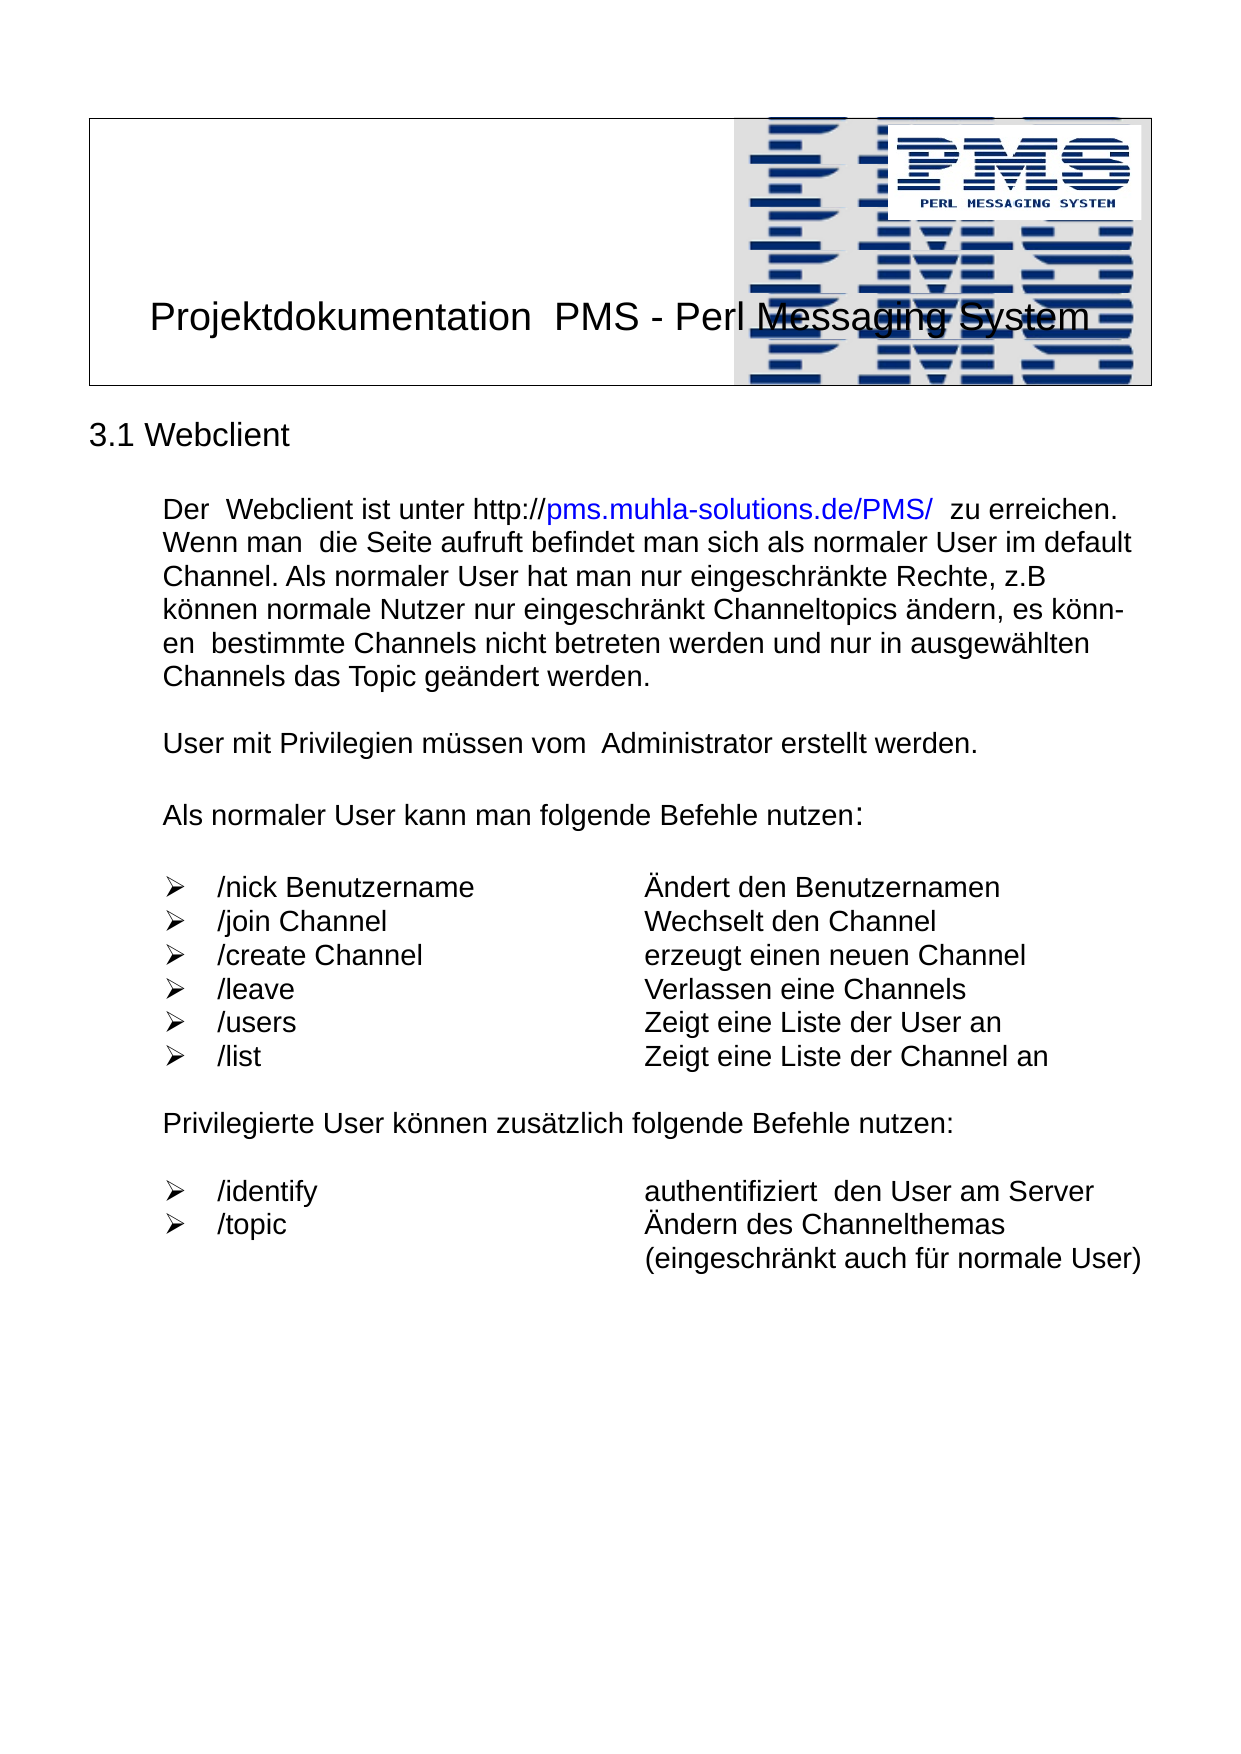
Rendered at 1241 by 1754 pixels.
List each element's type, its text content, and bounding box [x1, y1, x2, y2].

text Channel. Als normaler User hat man nur eingeschränkte Rechte, z.B können normale Nutzer nur eingeschränkt Channeltopics ändern, es könn- [88, 559, 1152, 626]
text Privilegierte User können zusätzlich folgende Befehle nutzen: [88, 1107, 1152, 1140]
list /join Channel Wechselt den Channel [163, 904, 1152, 938]
picture [760, 119, 1151, 385]
list /list Zeigt eine Liste der Channel an [163, 1039, 1152, 1073]
list /identify authentifiziert den User am Server [163, 1174, 1152, 1207]
list /topic Ändern des Channelthemas [163, 1207, 1152, 1241]
list /leave Verlassen eine Channels [163, 972, 1152, 1006]
text 3.1 Webclient [88, 415, 1152, 453]
text Als normaler User kann man folgende Befehle nutzen: [88, 794, 1152, 832]
text Der Webclient ist unter http://pms.muhla-solutions.de/PMS/ zu erreichen. [88, 492, 1152, 525]
list (eingeschränkt auch für normale User) [501, 1241, 1152, 1275]
list /users Zeigt eine Liste der User an [163, 1006, 1152, 1039]
text Wenn man die Seite aufruft befindet man sich als normaler User im default [88, 525, 1152, 559]
text en bestimmte Channels nicht betreten werden und nur in ausgewählten Channels das Topic geändert werden. [88, 626, 1152, 693]
list /create Channel erzeugt einen neuen Channel [163, 938, 1152, 972]
list /nick Benutzername Ändert den Benutzernamen [163, 871, 1152, 904]
text User mit Privilegien müssen vom Administrator erstellt werden. [88, 727, 1152, 760]
